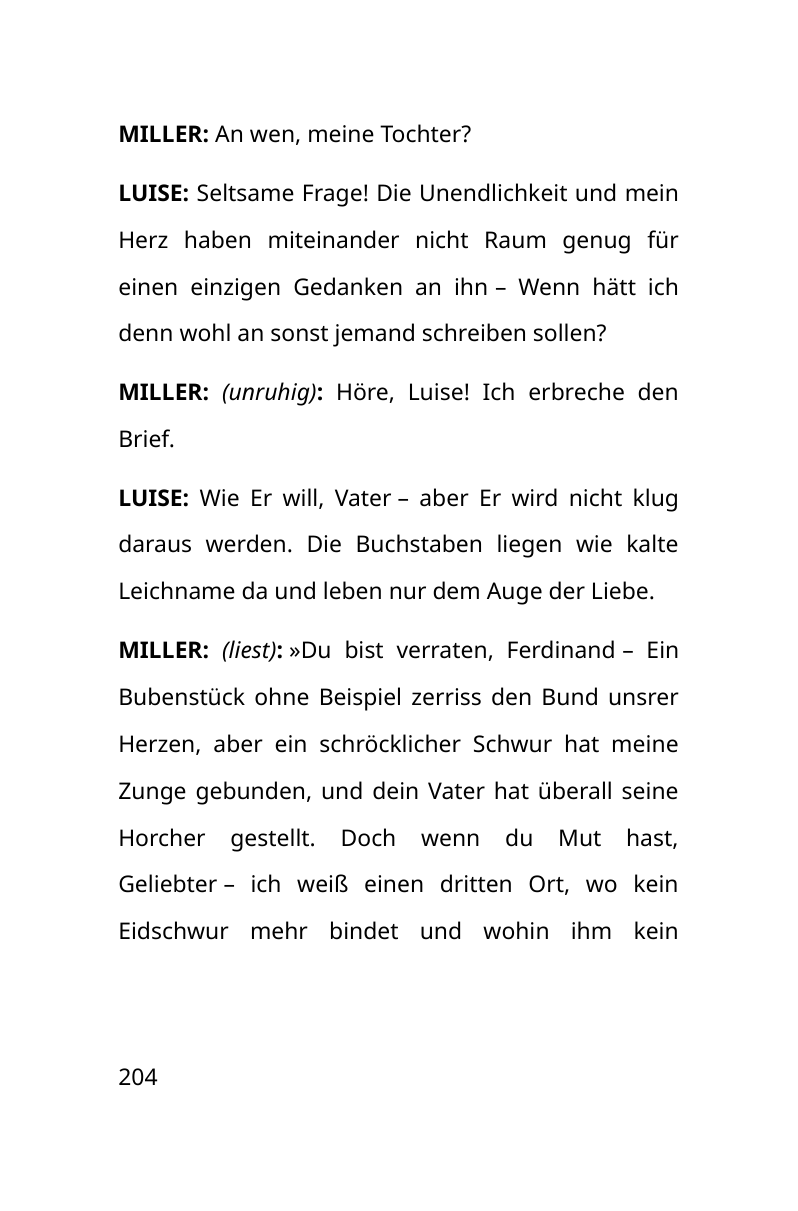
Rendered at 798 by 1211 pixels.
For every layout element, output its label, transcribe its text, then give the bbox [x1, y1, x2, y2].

text LUISE: Wie Er will, Vater – aber Er wird nicht klug daraus werden. Die Buchstaben liegen wie kalte Leichname da und leben nur dem Auge der Liebe. [118, 482, 679, 607]
text MILLER: (liest): »Du bist verraten, Ferdinand – Ein Bubenstück ohne Beispiel zerriss den Bund unsrer Herzen, aber ein schröcklicher Schwur hat meine Zunge gebunden, und dein Vater hat überall seine Horcher gestellt. Doch wenn du Mut hast, Geliebter – ich weiß einen dritten Ort, wo kein Eidschwur mehr bindet und wohin ihm kein [118, 634, 679, 946]
text MILLER: (unruhig): Höre, Luise! Ich erbreche den Brief. [118, 376, 679, 454]
text MILLER: An wen, meine Tochter? [118, 118, 679, 149]
text LUISE: Seltsame Frage! Die Unendlichkeit und mein Herz haben miteinander nicht Raum genug für einen einzigen Gedanken an ihn – Wenn hätt ich denn wohl an sonst jemand schreiben sollen? [118, 177, 679, 349]
